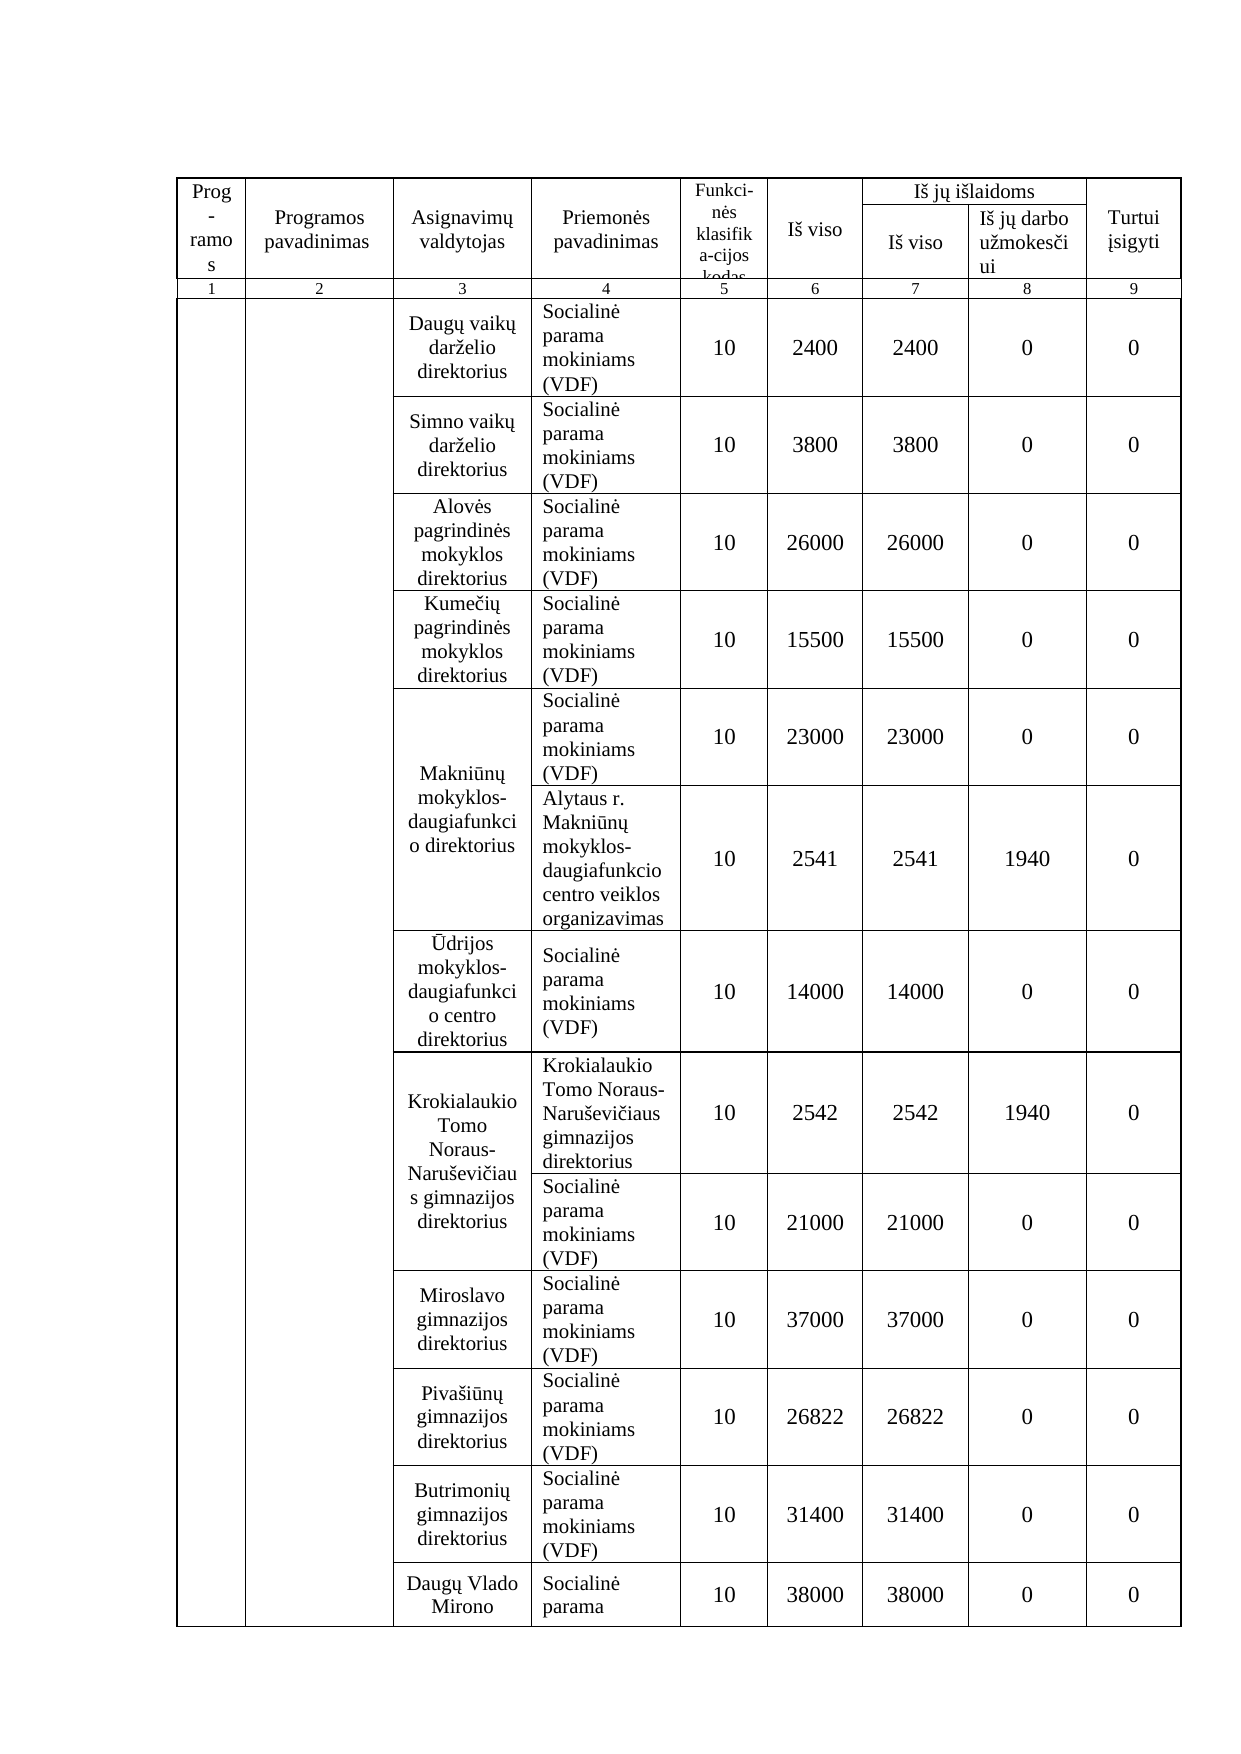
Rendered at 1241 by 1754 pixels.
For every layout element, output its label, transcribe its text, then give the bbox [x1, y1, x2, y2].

table_cell 0 [1087, 1271, 1180, 1367]
table_cell Alytaus r. Makniūnų mokyklos-daugiafunkcio centro veiklos organizavimas [532, 786, 680, 930]
table_cell 21000 [863, 1174, 968, 1270]
table_header Turtui įsigyti [1087, 179, 1180, 278]
table_cell 3800 [768, 397, 862, 493]
table_cell Socialinė parama mokiniams (VDF) [532, 931, 680, 1051]
table_cell 3800 [863, 397, 968, 493]
table_cell 15500 [863, 591, 968, 687]
table_cell 1 [178, 279, 245, 298]
table_cell 0 [1087, 1174, 1180, 1270]
table_cell Simno vaikų darželio direktorius [394, 397, 531, 493]
table_cell 10 [681, 591, 767, 687]
table_cell 0 [969, 1369, 1086, 1465]
table_cell Miroslavo gimnazijos direktorius [394, 1271, 531, 1367]
table_cell Socialinė parama mokiniams (VDF) [532, 1369, 680, 1465]
table_header Iš viso [768, 179, 862, 278]
table_cell Iš jų darbo užmokesčiui [969, 205, 1086, 278]
table_cell 14000 [768, 931, 862, 1051]
table_cell [178, 299, 245, 1626]
table_cell 2400 [863, 299, 968, 396]
table_cell 26822 [768, 1369, 862, 1465]
table_header Programos pavadinimas [246, 179, 393, 278]
table_header Asignavimų valdytojas [394, 179, 531, 278]
table_cell 10 [681, 397, 767, 493]
table_cell 31400 [768, 1466, 862, 1562]
table_cell 0 [969, 299, 1086, 396]
table_header Priemonės pavadinimas [532, 179, 680, 278]
table_cell 9 [1087, 279, 1181, 298]
table_cell 31400 [863, 1466, 968, 1562]
table_cell 26000 [863, 494, 968, 590]
table_cell 8 [969, 279, 1086, 298]
table_cell Daugų vaikų darželio direktorius [394, 299, 531, 396]
table_cell [246, 299, 393, 1626]
table_cell 5 [681, 279, 767, 298]
table_cell 10 [681, 299, 767, 396]
table_cell 0 [969, 1466, 1086, 1562]
table_cell 0 [1087, 1053, 1180, 1173]
table_cell 23000 [863, 689, 968, 785]
table_cell 38000 [768, 1563, 862, 1626]
table_cell Socialinė parama mokiniams (VDF) [532, 591, 680, 687]
table_cell Butrimonių gimnazijos direktorius [394, 1466, 531, 1562]
table_cell Ūdrijos mokyklos-daugiafunkcio centro direktorius [394, 931, 531, 1051]
table_cell Alovės pagrindinės mokyklos direktorius [394, 494, 531, 590]
table_cell 0 [969, 1271, 1086, 1367]
table_cell Makniūnų mokyklos-daugiafunkcio direktorius [394, 689, 531, 930]
table_cell 37000 [863, 1271, 968, 1367]
table_cell Pivašiūnų gimnazijos direktorius [394, 1369, 531, 1465]
table_cell 0 [969, 1563, 1086, 1626]
table_cell Kumečių pagrindinės mokyklos direktorius [394, 591, 531, 687]
table_cell 14000 [863, 931, 968, 1051]
table_cell 10 [681, 786, 767, 930]
table_cell 10 [681, 494, 767, 590]
table_cell 1940 [969, 786, 1086, 930]
table_cell Socialinė parama mokiniams (VDF) [532, 494, 680, 590]
table_cell Socialinė parama mokiniams (VDF) [532, 1174, 680, 1270]
table_header Prog-ramos kodas [178, 179, 245, 278]
table_cell 10 [681, 1174, 767, 1270]
table_cell 6 [768, 279, 862, 298]
table_cell Krokialaukio Tomo Noraus-Naruševičiaus gimnazijos direktorius [532, 1053, 680, 1173]
table_cell 2541 [863, 786, 968, 930]
table_cell 0 [1087, 494, 1180, 590]
table_cell Socialinė parama [532, 1563, 680, 1626]
table_cell 10 [681, 1271, 767, 1367]
table_cell Socialinė parama mokiniams (VDF) [532, 397, 680, 493]
table_cell 10 [681, 1369, 767, 1465]
table_cell 21000 [768, 1174, 862, 1270]
table_cell 26000 [768, 494, 862, 590]
table_cell Iš viso [863, 205, 968, 278]
table_cell 10 [681, 1563, 767, 1626]
table_cell 23000 [768, 689, 862, 785]
table_cell 0 [969, 1174, 1086, 1270]
table_cell 0 [969, 591, 1086, 687]
table_cell 0 [1087, 1563, 1180, 1626]
table_cell Socialinė parama mokiniams (VDF) [532, 689, 680, 785]
table_cell 10 [681, 689, 767, 785]
table_cell 2542 [863, 1053, 968, 1173]
table_cell 3 [394, 279, 531, 298]
table_cell 0 [1087, 397, 1180, 493]
table_cell 0 [969, 931, 1086, 1051]
table_cell 10 [681, 1053, 767, 1173]
table_cell 26822 [863, 1369, 968, 1465]
table_cell 0 [1087, 931, 1180, 1051]
table_cell Socialinė parama mokiniams (VDF) [532, 1271, 680, 1367]
table_cell 38000 [863, 1563, 968, 1626]
table_cell Krokialaukio Tomo Noraus-Naruševičiaus gimnazijos direktorius [394, 1053, 531, 1270]
table_cell 0 [969, 494, 1086, 590]
table_cell 0 [1087, 1369, 1180, 1465]
table_cell 2400 [768, 299, 862, 396]
table_cell 0 [1087, 1466, 1180, 1562]
table_cell 1940 [969, 1053, 1086, 1173]
table_cell 10 [681, 931, 767, 1051]
table_cell 37000 [768, 1271, 862, 1367]
table_cell 0 [1087, 591, 1180, 687]
table_cell 2 [246, 279, 393, 298]
table_cell Daugų Vlado Mirono [394, 1563, 531, 1626]
table_cell Socialinė parama mokiniams (VDF) [532, 1466, 680, 1562]
table_header Iš jų išlaidoms [863, 179, 1086, 204]
table_cell 2542 [768, 1053, 862, 1173]
table_cell 10 [681, 1466, 767, 1562]
table_cell 0 [969, 397, 1086, 493]
table_cell Socialinė parama mokiniams (VDF) [532, 299, 680, 396]
table_cell 4 [532, 279, 680, 298]
table_cell 7 [863, 279, 968, 298]
table_header Funkci-nės klasifika-cijos kodas [681, 179, 767, 278]
table_cell 15500 [768, 591, 862, 687]
table_cell 0 [969, 689, 1086, 785]
table_cell 2541 [768, 786, 862, 930]
table_cell 0 [1087, 786, 1180, 930]
table_cell 0 [1087, 689, 1180, 785]
table_cell 0 [1087, 299, 1180, 396]
